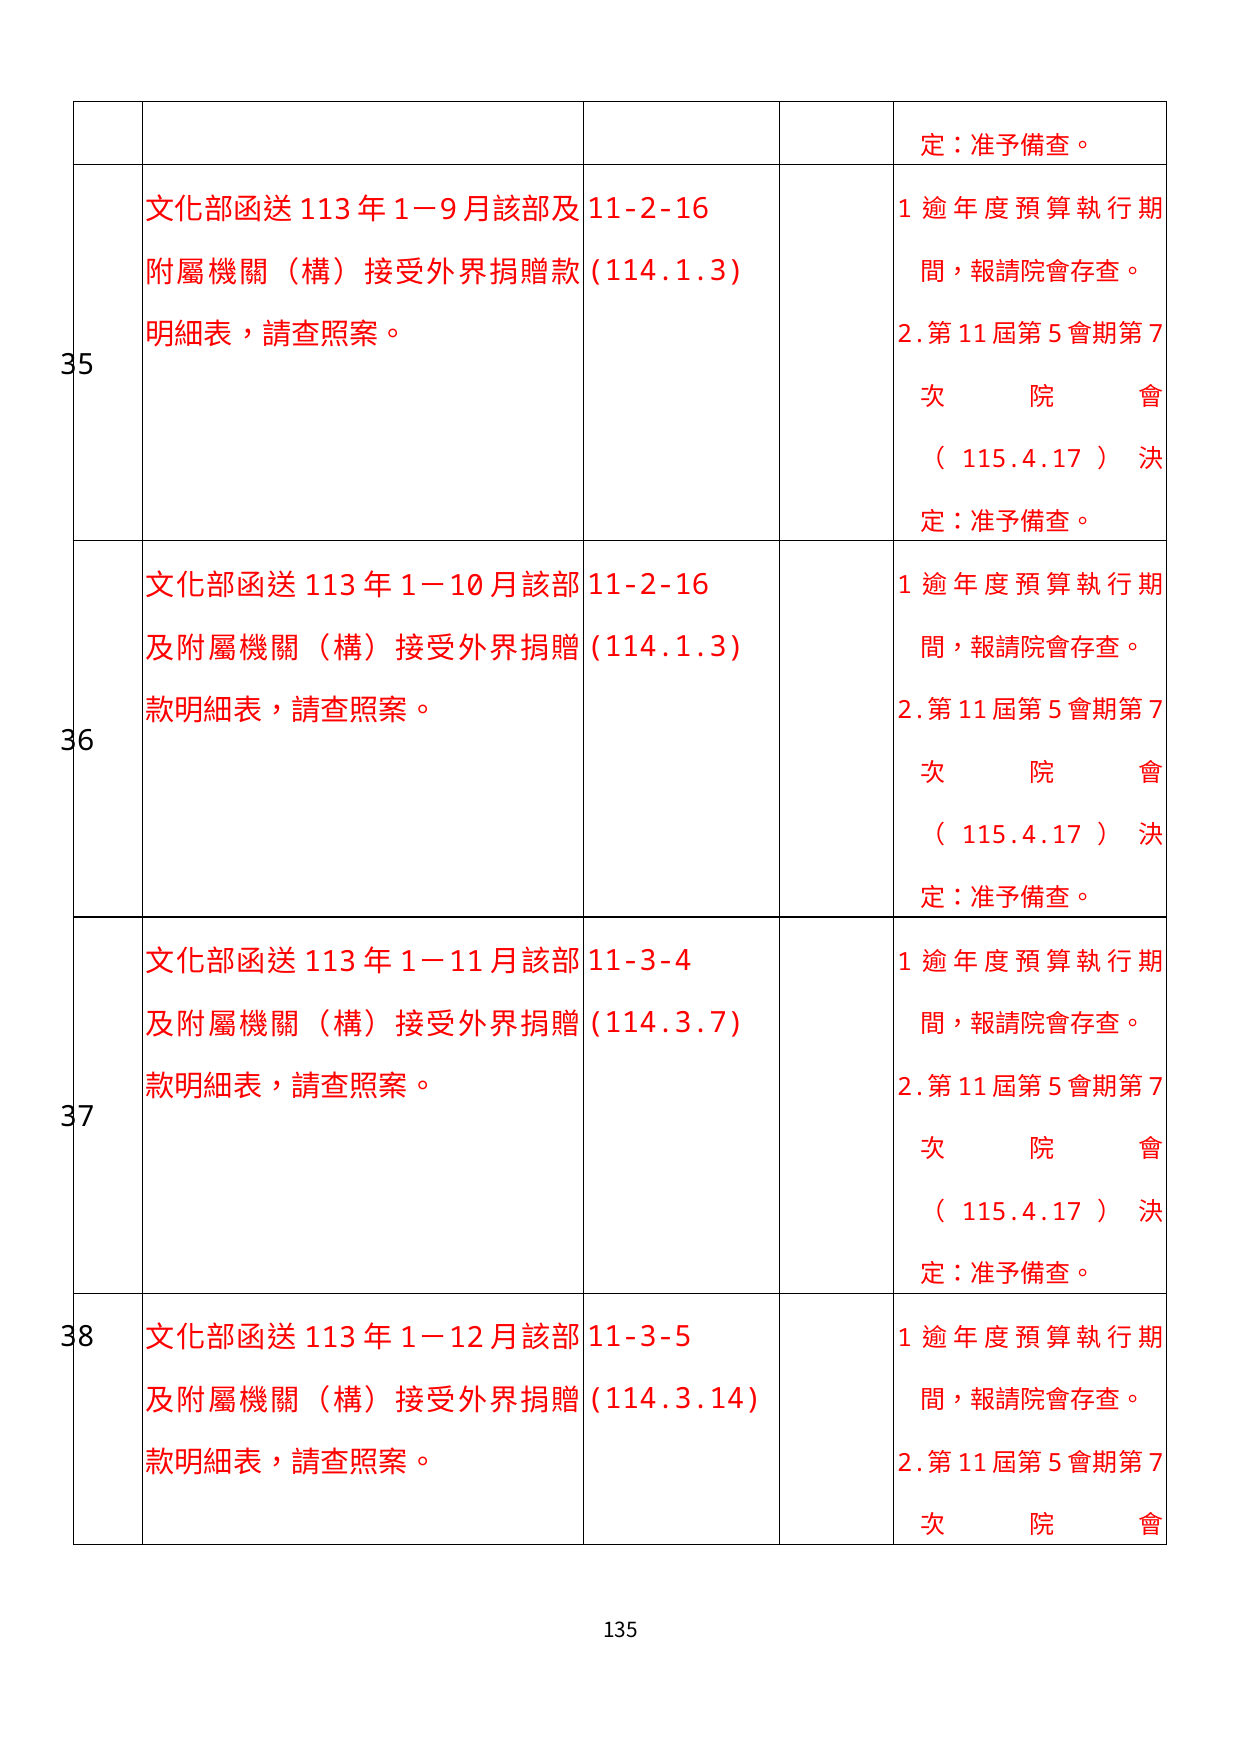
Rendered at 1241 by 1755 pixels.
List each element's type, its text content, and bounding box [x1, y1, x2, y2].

table_cell [143, 102, 583, 164]
table_cell [74, 165, 142, 540]
table_cell [74, 1294, 142, 1543]
table_cell [780, 165, 893, 540]
table_cell [780, 918, 893, 1292]
table_cell 文化部函送113年1－9月該部及附屬機關（構）接受外界捐贈款明細表，請查照案。 [143, 165, 583, 540]
table_cell [74, 918, 142, 1292]
table_cell 文化部函送113年1－11月該部及附屬機關（構）接受外界捐贈款明細表，請查照案。 [143, 918, 583, 1292]
table_cell [780, 1294, 893, 1543]
table_cell 定：准予備查。 [894, 102, 1166, 164]
table_cell 11-3-4 (114.3.7) [584, 918, 779, 1292]
table_cell 1逾年度預算執行期間，報請院會存查。 2.第11屆第5會期第7次院會 [894, 1294, 1166, 1543]
table_cell 11-2-16 (114.1.3) [584, 165, 779, 540]
table_cell 1逾年度預算執行期間，報請院會存查。 2.第11屆第5會期第7次院會（115.4.17）決定：准予備查。 [894, 541, 1166, 916]
table_cell [74, 541, 142, 916]
table_cell [780, 102, 893, 164]
table_cell [74, 102, 142, 164]
table_cell 1逾年度預算執行期間，報請院會存查。 2.第11屆第5會期第7次院會（115.4.17）決定：准予備查。 [894, 165, 1166, 540]
table_cell 11-3-5 (114.3.14) [584, 1294, 779, 1543]
table_cell 1逾年度預算執行期間，報請院會存查。 2.第11屆第5會期第7次院會（115.4.17）決定：准予備查。 [894, 918, 1166, 1292]
table_cell 文化部函送113年1－10月該部及附屬機關（構）接受外界捐贈款明細表，請查照案。 [143, 541, 583, 916]
table_cell 文化部函送113年1－12月該部及附屬機關（構）接受外界捐贈款明細表，請查照案。 [143, 1294, 583, 1543]
table_cell 11-2-16 (114.1.3) [584, 541, 779, 916]
table_cell [780, 541, 893, 916]
table_cell [584, 102, 779, 164]
